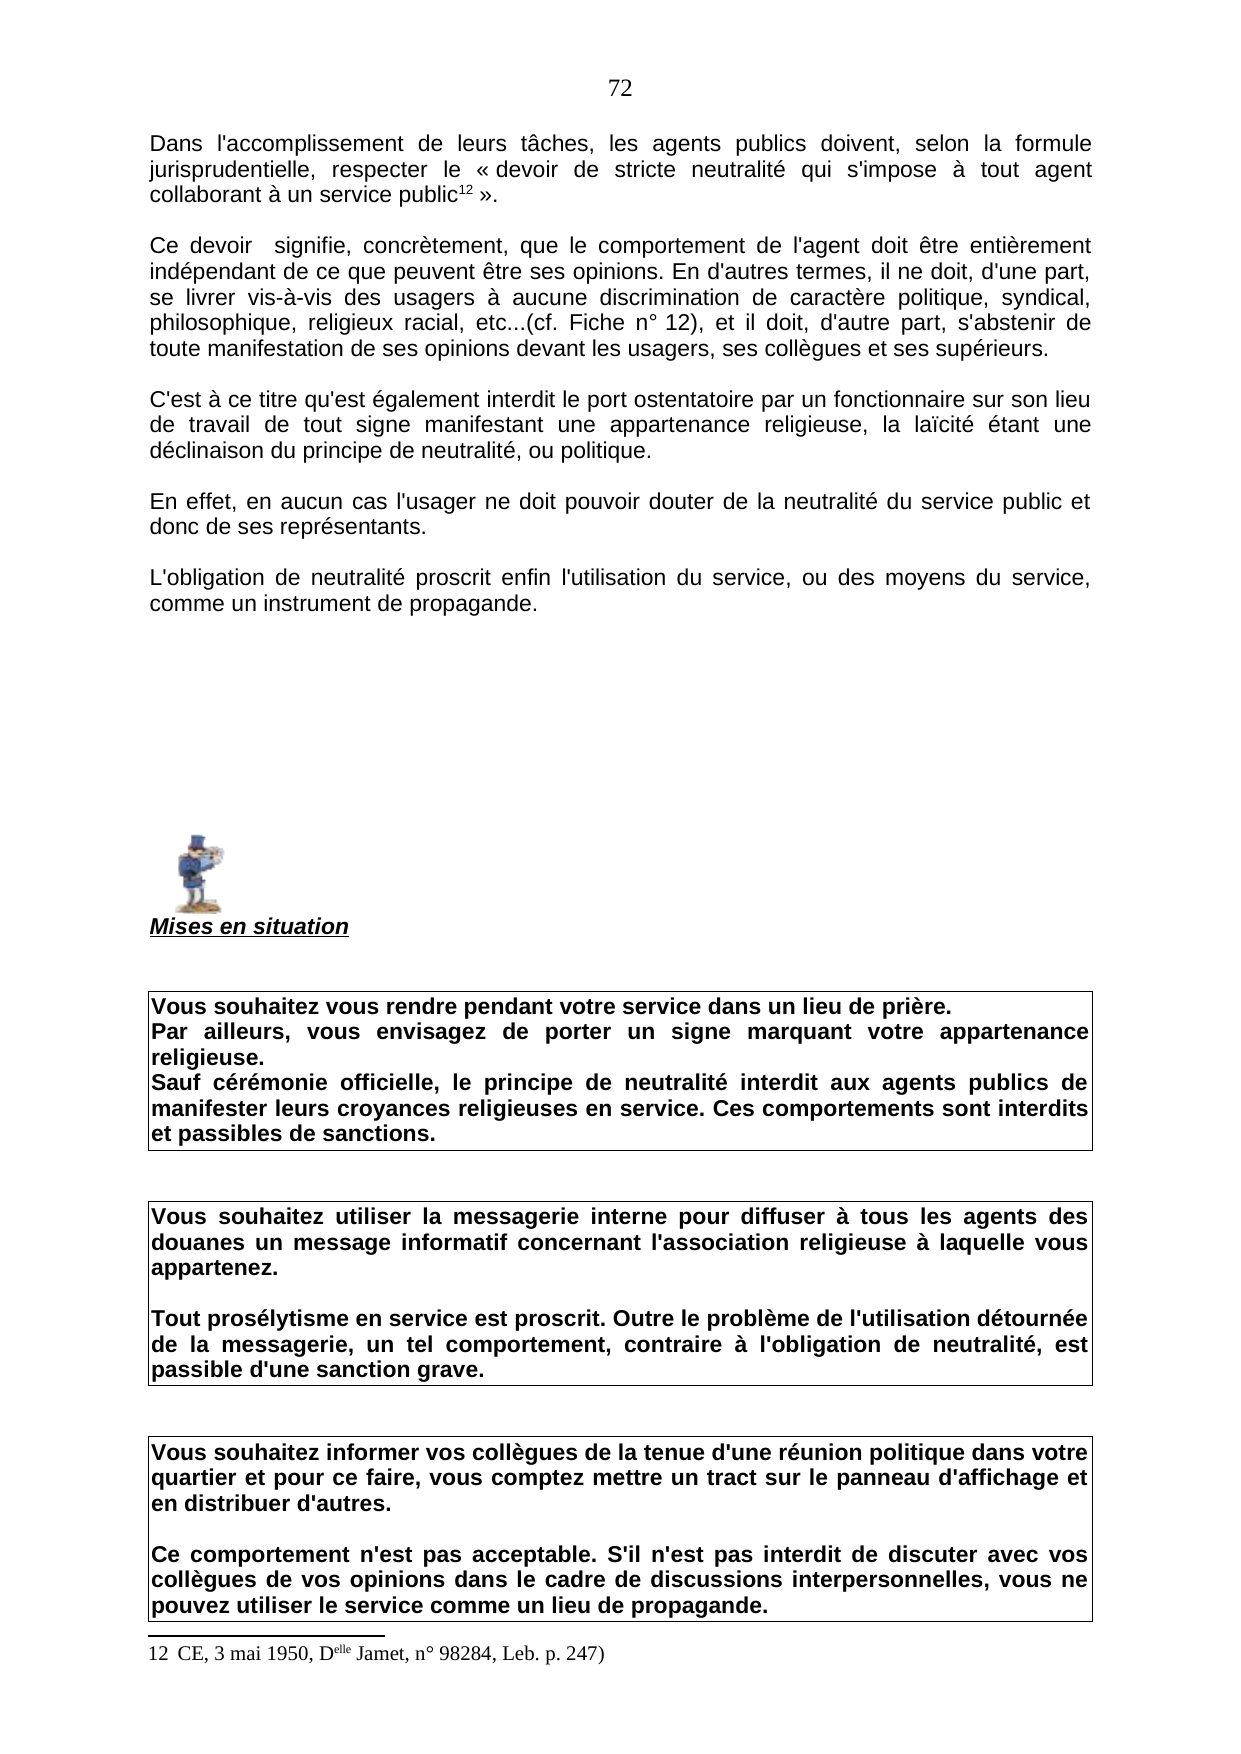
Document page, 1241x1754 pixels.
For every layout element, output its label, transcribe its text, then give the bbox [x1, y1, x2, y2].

text Ce devoir signifie, concrètement, que le comportement de l'agent doit être entièrement indépendant de ce que peuvent être ses opinions. En d'autres termes, il ne doit, d'une part, se livrer vis-à-vis des usagers à aucune discrimination de caractère politique, syndical, philosophique, religieux racial, etc...(cf. Fiche n° 12), et il doit, d'autre part, s'abstenir de toute manifestation de ses opinions devant les usagers, ses collègues et ses supérieurs. [149, 233, 1092, 361]
text Par ailleurs, vous envisagez de porter un signe marquant votre appartenance religieuse. [149, 1016, 1092, 1067]
text Vous souhaitez informer vos collègues de la tenue d'une réunion politique dans votre quartier et pour ce faire, vous comptez mettre un tract sur le panneau d'affichage et en distribuer d'autres. [149, 1437, 1092, 1516]
text C'est à ce titre qu'est également interdit le port ostentatoire par un fonctionnaire sur son lieu de travail de tout signe manifestant une appartenance religieuse, la laïcité étant une déclinaison du principe de neutralité, ou politique. [149, 386, 1092, 463]
text Mises en situation [149, 820, 1092, 939]
text En effet, en aucun cas l'usager ne doit pouvoir douter de la neutralité du service public et donc de ses représentants. [149, 488, 1092, 539]
text L'obligation de neutralité proscrit enfin l'utilisation du service, ou des moyens du service, comme un instrument de propagande. [149, 565, 1092, 616]
text Tout prosélytisme en service est proscrit. Outre le problème de l'utilisation détournée de la messagerie, un tel comportement, contraire à l'obligation de neutralité, est passible d'une sanction grave. [149, 1303, 1092, 1385]
text Dans l'accomplissement de leurs tâches, les agents publics doivent, selon la formule jurisprudentielle, respecter le « devoir de stricte neutralité qui s'impose à tout agent collaborant à un service public ». [149, 131, 1092, 208]
text Vous souhaitez vous rendre pendant votre service dans un lieu de prière. [149, 992, 1092, 1016]
text Sauf cérémonie officielle, le principe de neutralité interdit aux agents publics de manifester leurs croyances religieuses en service. Ces comportements sont interdits et passibles de sanctions. [149, 1067, 1092, 1150]
text Ce comportement n'est pas acceptable. S'il n'est pas interdit de discuter avec vos collègues de vos opinions dans le cadre de discussions interpersonnelles, vous ne pouvez utiliser le service comme un lieu de propagande. [149, 1538, 1092, 1621]
text Vous souhaitez utiliser la messagerie interne pour diffuser à tous les agents des douanes un message informatif concernant l'association religieuse à laquelle vous appartenez. [149, 1202, 1092, 1280]
text CE, 3 mai 1950, Delle Jamet, n° 98284, Leb. p. 247) [148, 1642, 1092, 1665]
